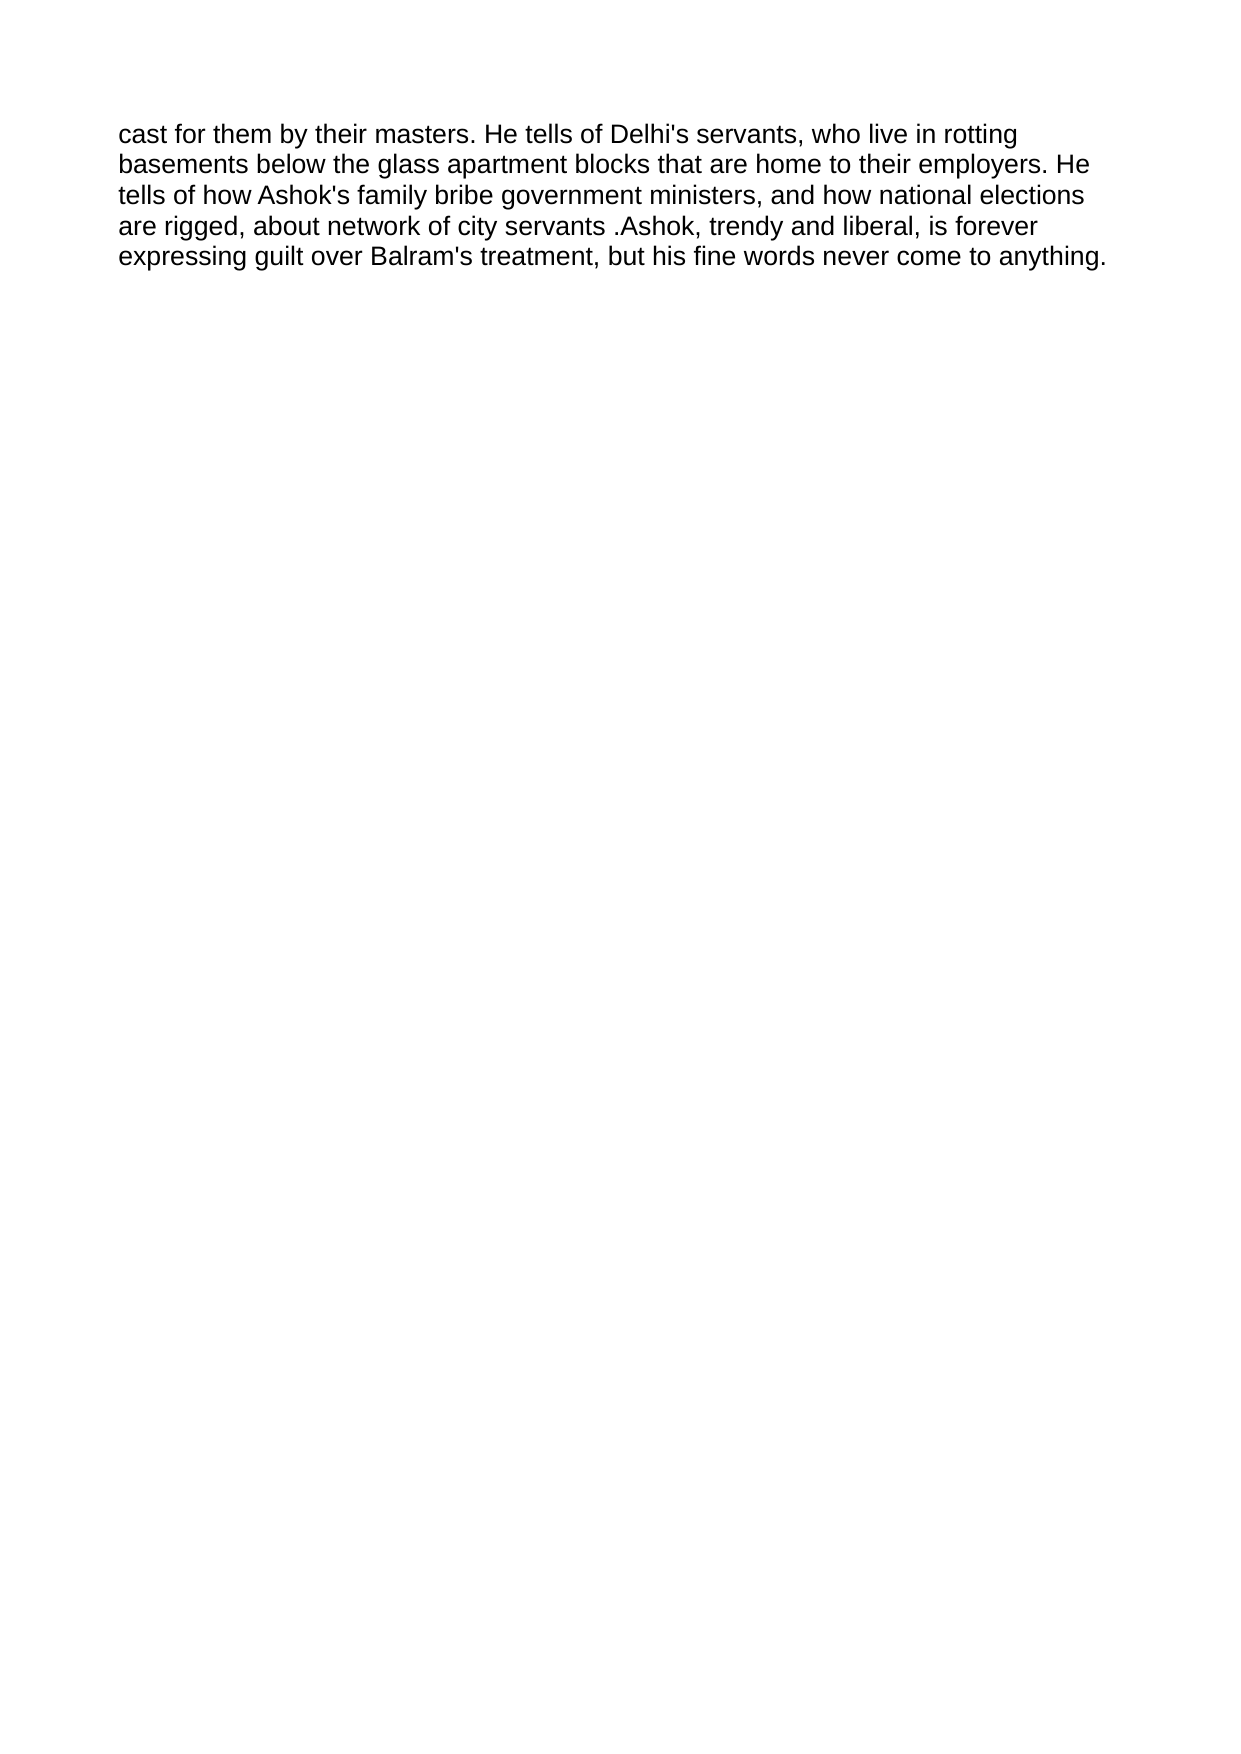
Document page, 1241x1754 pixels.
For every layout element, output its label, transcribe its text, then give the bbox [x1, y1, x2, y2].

text cast for them by their masters. He tells of Delhi's servants, who live in rotting basements below the glass apartment blocks that are home to their employers. He tells of how Ashok's family bribe government ministers, and how national elections are rigged, about network of city servants .Ashok, trendy and liberal, is forever expressing guilt over Balram's treatment, but his fine words never come to anything. [118, 118, 1122, 271]
